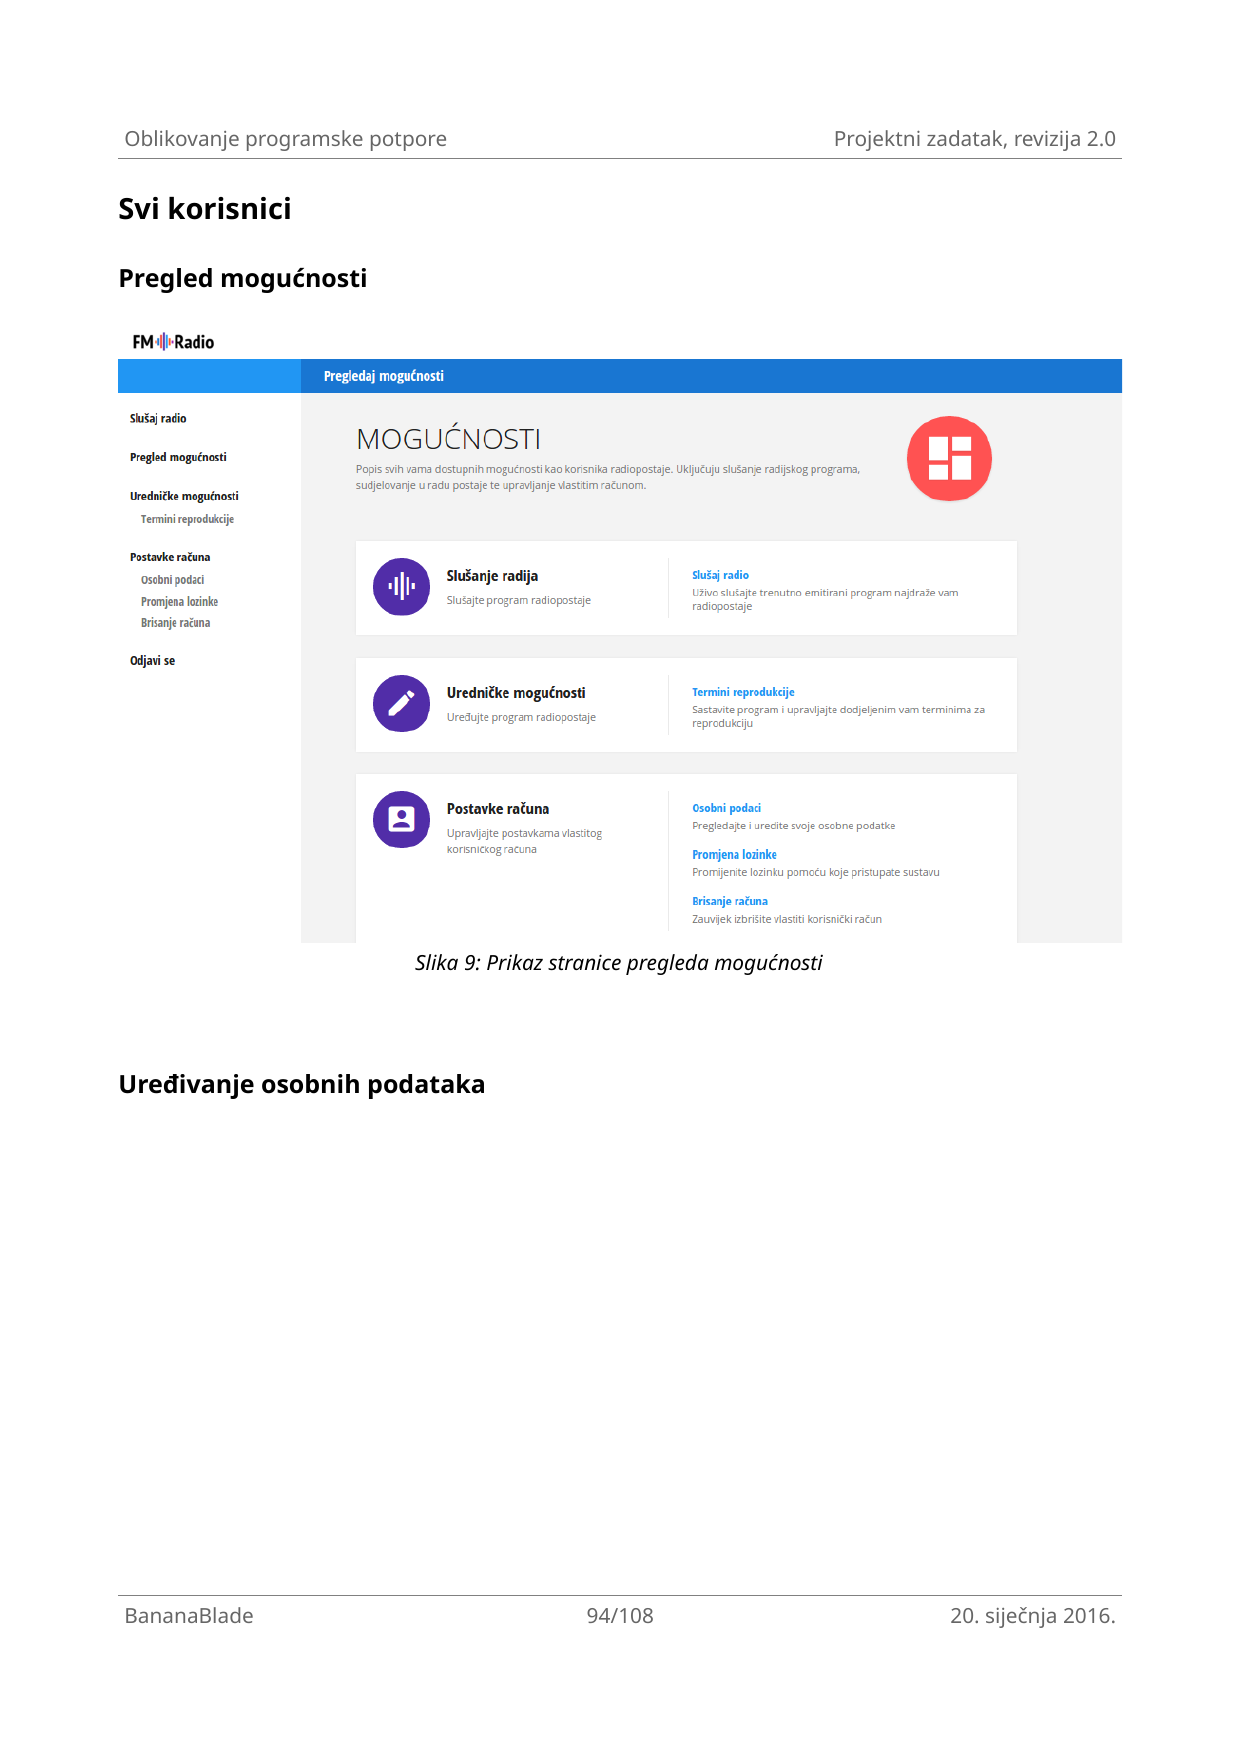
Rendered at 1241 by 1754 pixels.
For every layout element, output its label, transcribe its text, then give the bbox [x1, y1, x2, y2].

subtitle Pregled mogućnosti [118, 261, 1122, 295]
subtitle Svi korisnici [118, 188, 1122, 228]
text Slika 9: Prikaz stranice pregleda mogućnosti [118, 943, 1122, 977]
subtitle Uređivanje osobnih podataka [118, 1066, 1122, 1101]
picture [118, 326, 1123, 943]
